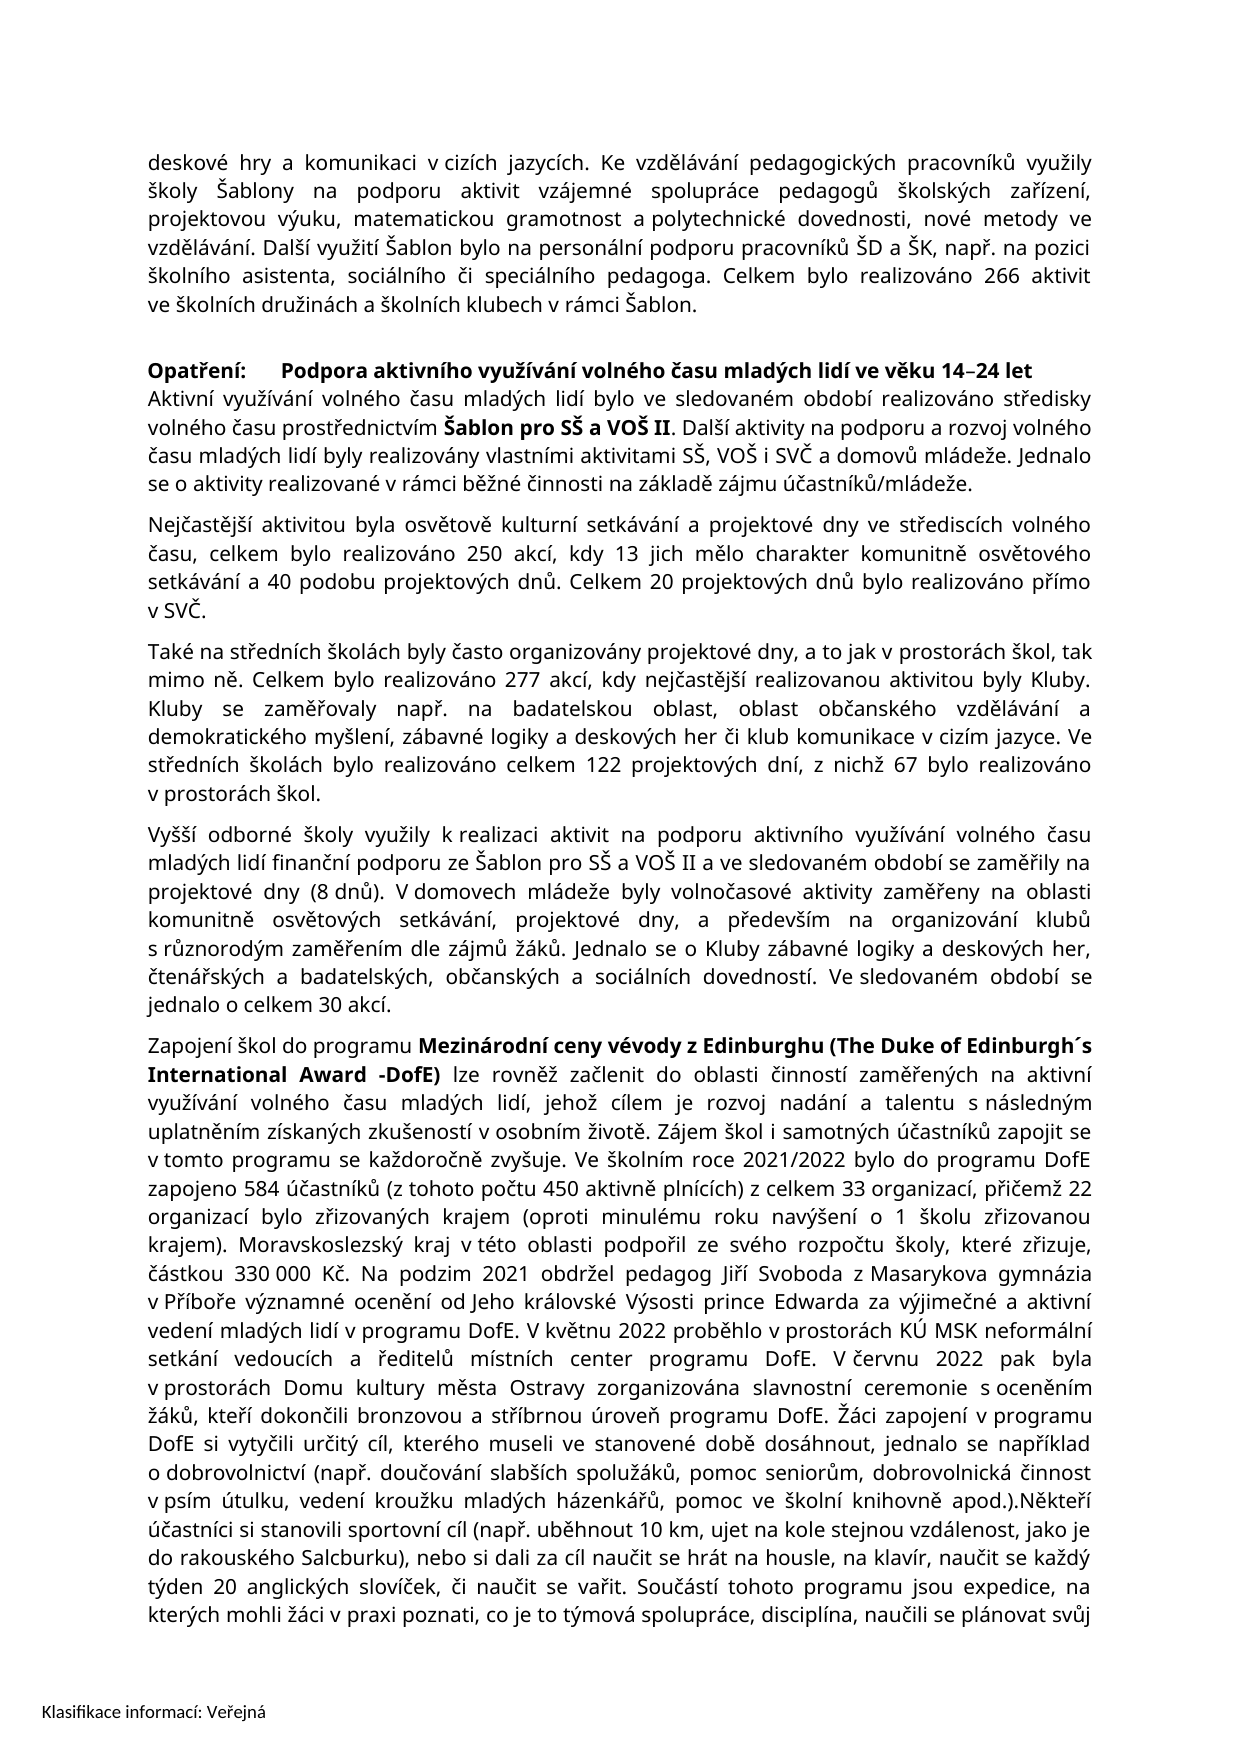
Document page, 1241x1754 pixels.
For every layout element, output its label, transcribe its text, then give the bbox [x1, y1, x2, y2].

text Aktivní využívání volného času mladých lidí bylo ve sledovaném období realizováno středisky volného času prostřednictvím Šablon pro SŠ a VOŠ II. Další aktivity na podporu a rozvoj volného času mladých lidí byly realizovány vlastními aktivitami SŠ, VOŠ i SVČ a domovů mládeže. Jednalo se o aktivity realizované v rámci běžné činnosti na základě zájmu účastníků/mládeže. [148, 384, 1092, 498]
text Také na středních školách byly často organizovány projektové dny, a to jak v prostorách škol, tak mimo ně. Celkem bylo realizováno 277 akcí, kdy nejčastější realizovanou aktivitou byly Kluby. Kluby se zaměřovaly např. na badatelskou oblast, oblast občanského vzdělávání a demokratického myšlení, zábavné logiky a deskových her či klub komunikace v cizím jazyce. Ve středních školách bylo realizováno celkem 122 projektových dní, z nichž 67 bylo realizováno v prostorách škol. [148, 637, 1092, 807]
text Nejčastější aktivitou byla osvětově kulturní setkávání a projektové dny ve střediscích volného času, celkem bylo realizováno 250 akcí, kdy 13 jich mělo charakter komunitně osvětového setkávání a 40 podobu projektových dnů. Celkem 20 projektových dnů bylo realizováno přímo v SVČ. [148, 511, 1092, 624]
text deskové hry a komunikaci v cizích jazycích. Ke vzdělávání pedagogických pracovníků využily školy Šablony na podporu aktivit vzájemné spolupráce pedagogů školských zařízení, projektovou výuku, matematickou gramotnost a polytechnické dovednosti, nové metody ve vzdělávání. Další využití Šablon bylo na personální podporu pracovníků ŠD a ŠK, např. na pozici školního asistenta, sociálního či speciálního pedagoga. Celkem bylo realizováno 266 aktivit ve školních družinách a školních klubech v rámci Šablon. [148, 148, 1092, 318]
text Opatření: Podpora aktivního využívání volného času mladých lidí ve věku 14–24 let [147, 356, 1092, 384]
text Vyšší odborné školy využily k realizaci aktivit na podporu aktivního využívání volného času mladých lidí finanční podporu ze Šablon pro SŠ a VOŠ II a ve sledovaném období se zaměřily na projektové dny (8 dnů). V domovech mládeže byly volnočasové aktivity zaměřeny na oblasti komunitně osvětových setkávání, projektové dny, a především na organizování klubů s různorodým zaměřením dle zájmů žáků. Jednalo se o Kluby zábavné logiky a deskových her, čtenářských a badatelských, občanských a sociálních dovedností. Ve sledovaném období se jednalo o celkem 30 akcí. [148, 820, 1092, 1019]
text Zapojení škol do programu Mezinárodní ceny vévody z Edinburghu (The Duke of Edinburgh´s International Award -DofE) lze rovněž začlenit do oblasti činností zaměřených na aktivní využívání volného času mladých lidí, jehož cílem je rozvoj nadání a talentu s následným uplatněním získaných zkušeností v osobním životě. Zájem škol i samotných účastníků zapojit se v tomto programu se každoročně zvyšuje. Ve školním roce 2021/2022 bylo do programu DofE zapojeno 584 účastníků (z tohoto počtu 450 aktivně plnících) z celkem 33 organizací, přičemž 22 organizací bylo zřizovaných krajem (oproti minulému roku navýšení o 1 školu zřizovanou krajem). Moravskoslezský kraj v této oblasti podpořil ze svého rozpočtu školy, které zřizuje, částkou 330 000 Kč. Na podzim 2021 obdržel pedagog Jiří Svoboda z Masarykova gymnázia v Příboře významné ocenění od Jeho královské Výsosti prince Edwarda za výjimečné a aktivní vedení mladých lidí v programu DofE. V květnu 2022 proběhlo v prostorách KÚ MSK neformální setkání vedoucích a ředitelů místních center programu DofE. V červnu 2022 pak byla v prostorách Domu kultury města Ostravy zorganizována slavnostní ceremonie s oceněním žáků, kteří dokončili bronzovou a stříbrnou úroveň programu DofE. Žáci zapojení v programu DofE si vytyčili určitý cíl, kterého museli ve stanovené době dosáhnout, jednalo se například o dobrovolnictví (např. doučování slabších spolužáků, pomoc seniorům, dobrovolnická činnost v psím útulku, vedení kroužku mladých házenkářů, pomoc ve školní knihovně apod.).Někteří účastníci si stanovili sportovní cíl (např. uběhnout 10 km, ujet na kole stejnou vzdálenost, jako je do rakouského Salcburku), nebo si dali za cíl naučit se hrát na housle, na klavír, naučit se každý týden 20 anglických slovíček, či naučit se vařit. Součástí tohoto programu jsou expedice, na kterých mohli žáci v praxi poznati, co je to týmová spolupráce, disciplína, naučili se plánovat svůj [148, 1031, 1092, 1629]
